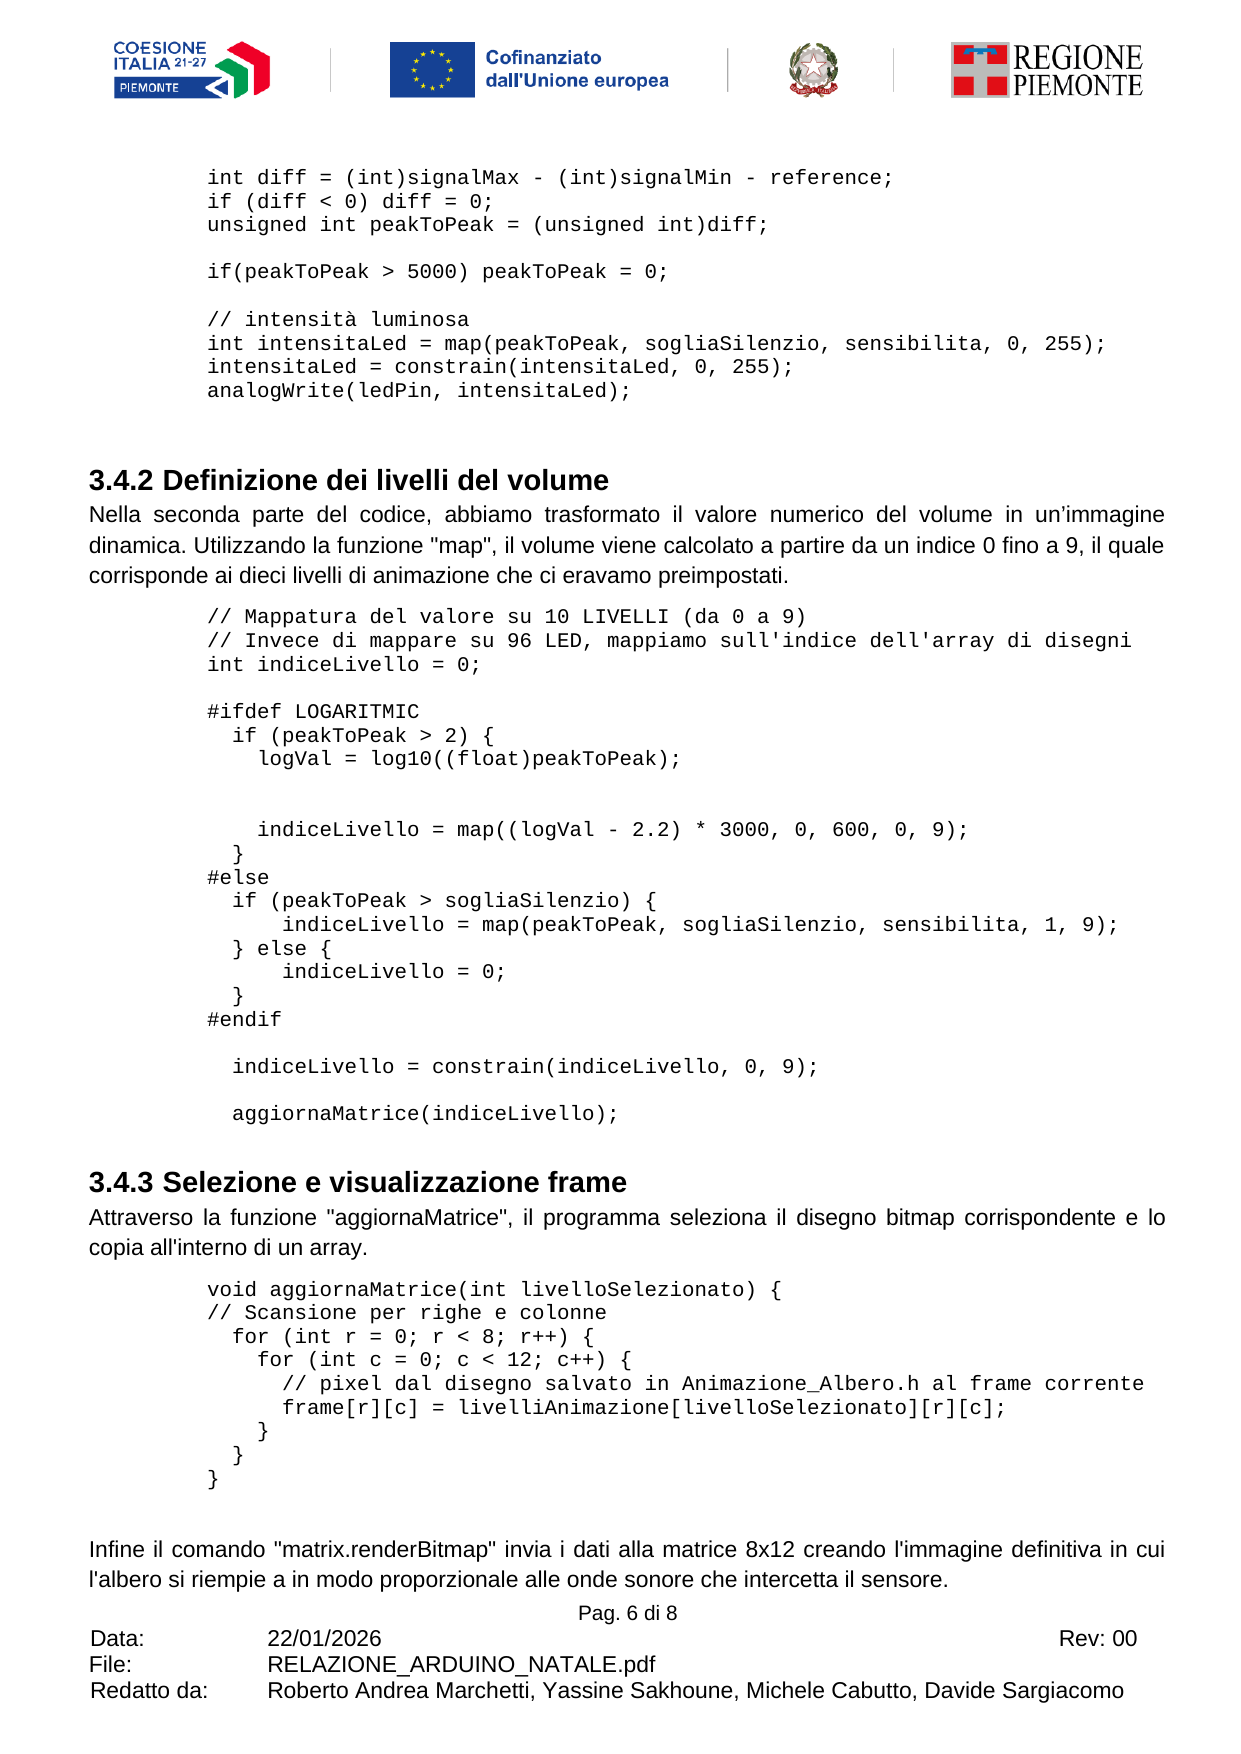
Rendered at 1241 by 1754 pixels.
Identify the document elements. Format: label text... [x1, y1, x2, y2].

text if (peakToPeak > sogliaSilenzio) { [89, 890, 1167, 914]
text unsigned int peakToPeak = (unsigned int)diff; [89, 214, 1167, 238]
text } [89, 1468, 1167, 1491]
text Infine il comando "matrix.renderBitmap" invia i dati alla matrice 8x12 creando l'immagine definitiva in cui l'albero si riempie a in modo proporzionale alle onde sonore che intercetta il sensore. [89, 1536, 1167, 1593]
text } [89, 843, 1167, 867]
text } [89, 1444, 1167, 1468]
text indiceLivello = map(peakToPeak, sogliaSilenzio, sensibilita, 1, 9); [89, 914, 1167, 938]
text if (diff < 0) diff = 0; [89, 191, 1167, 214]
text // Scansione per righe e colonne [89, 1302, 1167, 1326]
text if(peakToPeak > 5000) peakToPeak = 0; [89, 262, 1167, 285]
text // intensità luminosa [89, 309, 1167, 332]
text void aggiornaMatrice(int livelloSelezionato) { [89, 1278, 1167, 1302]
text // Mappatura del valore su 10 LIVELLI (da 0 a 9) [89, 607, 1167, 630]
text // pixel dal disegno salvato in Animazione_Albero.h al frame corrente [89, 1373, 1167, 1397]
text for (int c = 0; c < 12; c++) { [89, 1349, 1167, 1373]
text int diff = (int)signalMax - (int)signalMin - reference; [89, 167, 1167, 191]
text analogWrite(ledPin, intensitaLed); [89, 380, 1167, 403]
text #else [89, 867, 1167, 890]
text indiceLivello = map((logVal - 2.2) * 3000, 0, 600, 0, 9); [89, 819, 1167, 843]
text Attraverso la funzione "aggiornaMatrice", il programma seleziona il disegno bitmap corrispondente e lo copia all'interno di un array. [89, 1203, 1167, 1260]
text #ifdef LOGARITMIC [89, 701, 1167, 725]
text // Invece di mappare su 96 LED, mappiamo sull'indice dell'array di disegni [89, 630, 1167, 654]
text } [89, 985, 1167, 1008]
text #endif [89, 1008, 1167, 1032]
text frame[r][c] = livelliAnimazione[livelloSelezionato][r][c]; [89, 1397, 1167, 1420]
text logVal = log10((float)peakToPeak); [89, 748, 1167, 772]
text } else { [89, 938, 1167, 961]
subtitle Selezione e visualizzazione frame [89, 1165, 1167, 1198]
text indiceLivello = 0; [89, 961, 1167, 985]
text int intensitaLed = map(peakToPeak, sogliaSilenzio, sensibilita, 0, 255); [89, 332, 1167, 356]
text int indiceLivello = 0; [89, 654, 1167, 677]
picture [108, 29, 1147, 119]
text intensitaLed = constrain(intensitaLed, 0, 255); [89, 356, 1167, 380]
text indiceLivello = constrain(indiceLivello, 0, 9); [89, 1056, 1167, 1079]
text if (peakToPeak > 2) { [89, 725, 1167, 748]
text } [89, 1420, 1167, 1444]
text Nella seconda parte del codice, abbiamo trasformato il valore numerico del volume in un’immagine dinamica. Utilizzando la funzione "map", il volume viene calcolato a partire da un indice 0 fino a 9, il quale corrisponde ai dieci livelli di animazione che ci eravamo preimpostati. [89, 501, 1167, 588]
text for (int r = 0; r < 8; r++) { [89, 1326, 1167, 1349]
text aggiornaMatrice(indiceLivello); [89, 1103, 1167, 1127]
subtitle Definizione dei livelli del volume [89, 463, 1167, 496]
